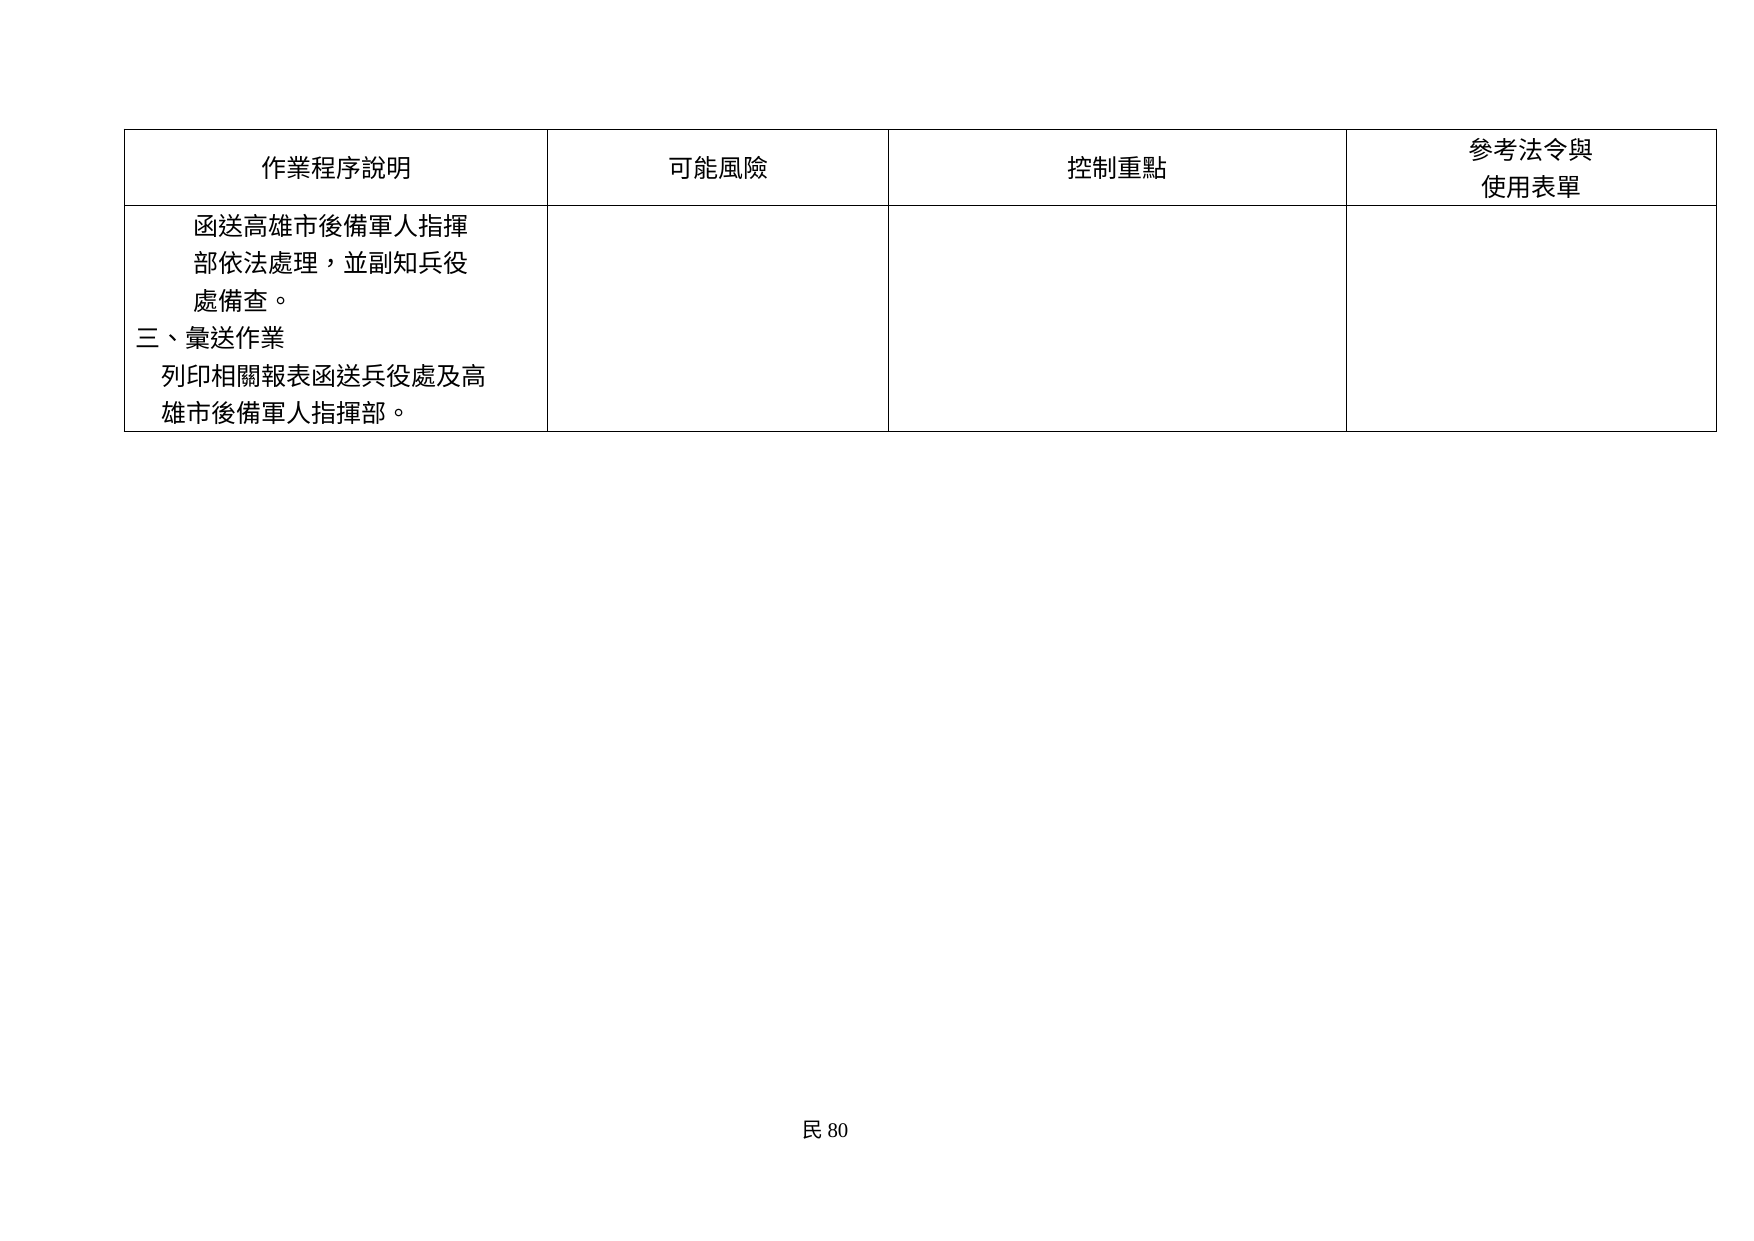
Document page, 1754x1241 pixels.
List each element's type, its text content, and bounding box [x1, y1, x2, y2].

table_header 控制重點 [889, 130, 1346, 204]
table_header 作業程序說明 [125, 130, 547, 204]
table_cell [889, 206, 1346, 431]
table_cell [548, 206, 888, 431]
table_cell 函送高雄市後備軍人指揮 部依法處理，並副知兵役 處備查。 三、彙送作業 列印相關報表函送兵役處及高 雄市後備軍人指揮部。 [125, 206, 547, 431]
table_header 參考法令與 使用表單 [1347, 130, 1716, 204]
table_header 可能風險 [548, 130, 888, 204]
table_cell [1347, 206, 1716, 431]
